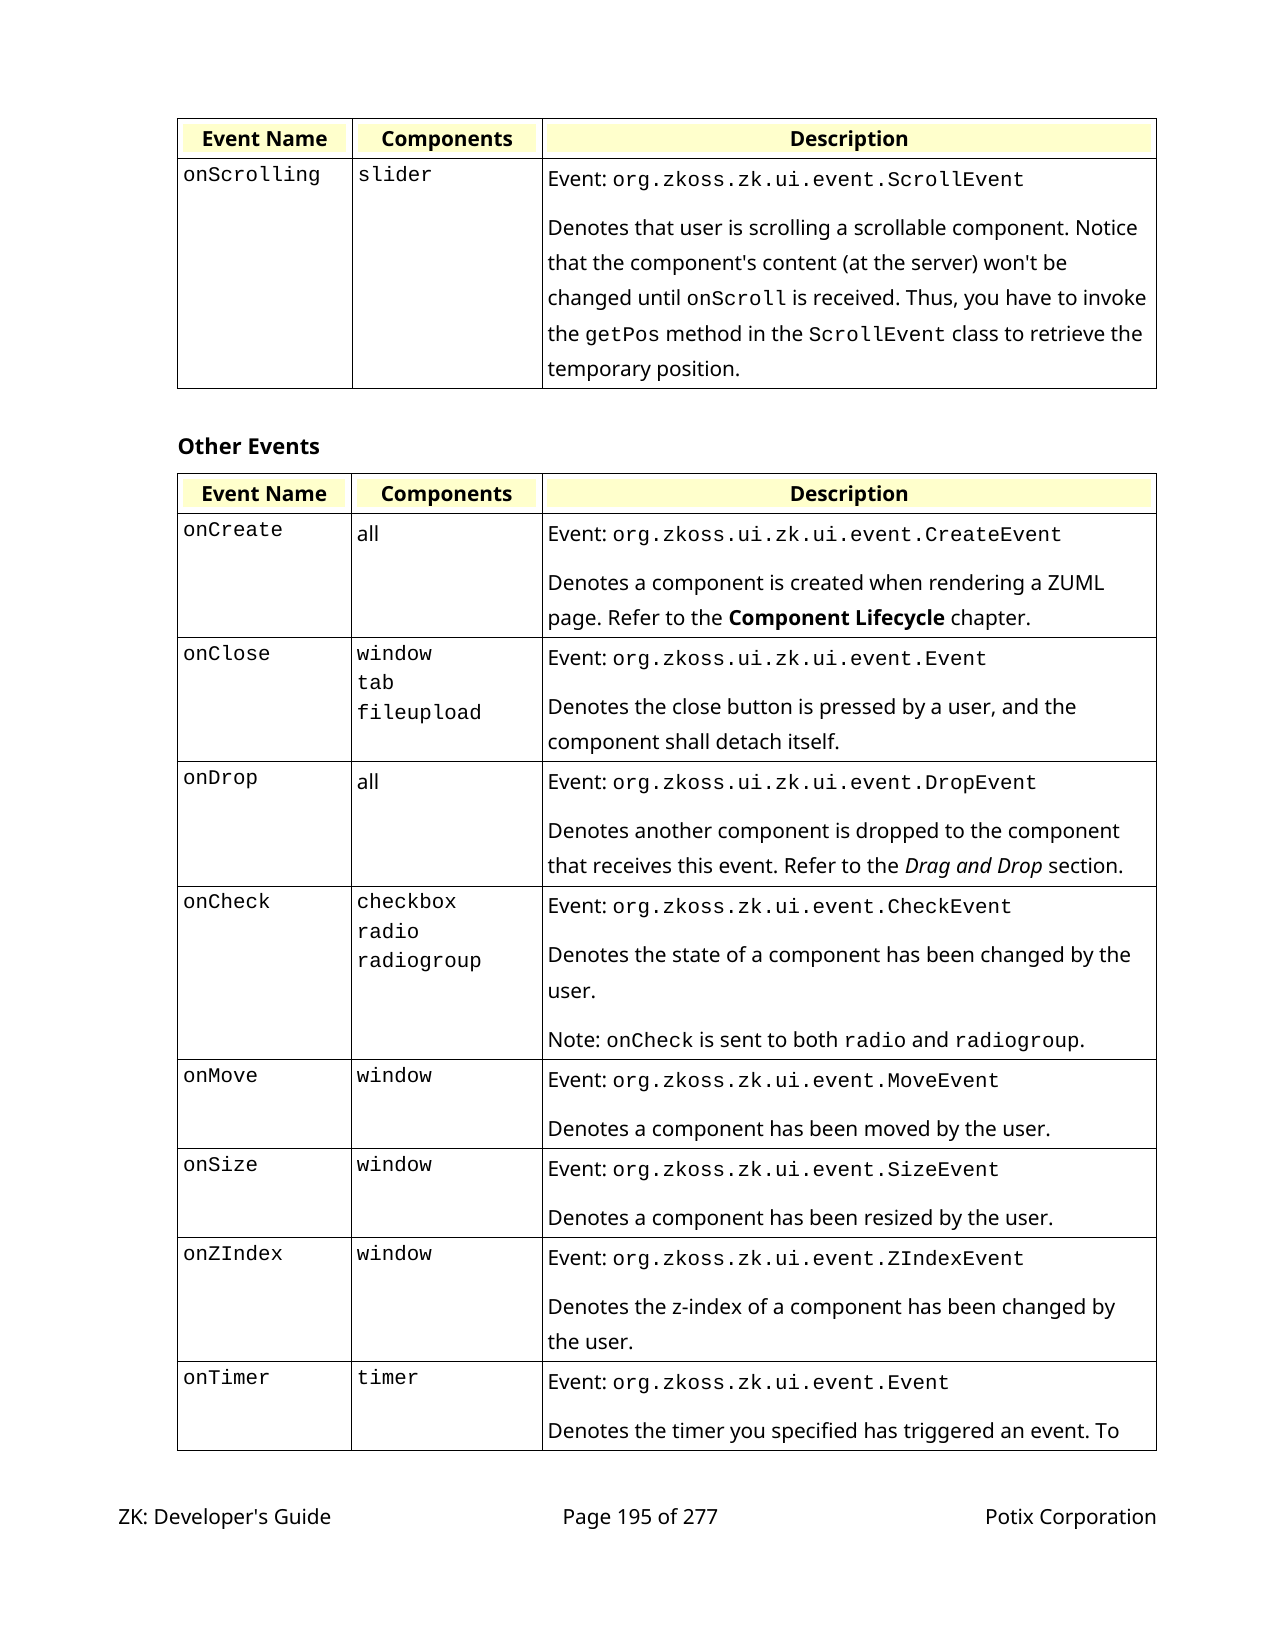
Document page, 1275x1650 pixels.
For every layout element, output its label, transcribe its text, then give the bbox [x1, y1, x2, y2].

table_header Description [543, 119, 1156, 158]
table_cell onClose [178, 638, 351, 761]
table_header Components [353, 119, 542, 158]
subtitle Other Events [177, 431, 1157, 461]
table_cell Event: org.zkoss.ui.zk.ui.event.DropEvent Denotes another component is dropped to the component that receives this event. Refer to the Drag and Drop section. [543, 762, 1156, 886]
table_cell Event: org.zkoss.zk.ui.event.ZIndexEvent Denotes the z-index of a component has been changed by the user. [543, 1238, 1156, 1361]
table_cell all [352, 762, 542, 886]
table_cell window [352, 1238, 542, 1361]
table_cell Event: org.zkoss.zk.ui.event.CheckEvent Denotes the state of a component has been changed by the user. Note: onCheck is sent to both radio and radiogroup. [543, 887, 1156, 1059]
table_header Components [352, 474, 542, 513]
table_cell all [352, 514, 542, 637]
table_cell timer [352, 1362, 542, 1450]
table_cell Event: org.zkoss.zk.ui.event.Event Denotes the timer you specified has triggered an event. To [543, 1362, 1156, 1450]
table_cell Event: org.zkoss.ui.zk.ui.event.Event Denotes the close button is pressed by a user, and the component shall detach itself. [543, 638, 1156, 761]
table_cell Event: org.zkoss.zk.ui.event.SizeEvent Denotes a component has been resized by the user. [543, 1149, 1156, 1237]
table_cell checkbox radio radiogroup [352, 887, 542, 1059]
table_cell window tab fileupload [352, 638, 542, 761]
table_cell onCreate [178, 514, 351, 637]
table_cell onTimer [178, 1362, 351, 1450]
table_header Event Name [178, 474, 351, 513]
table_cell onCheck [178, 887, 351, 1059]
table_cell onZIndex [178, 1238, 351, 1361]
table_cell window [352, 1060, 542, 1148]
table_cell onSize [178, 1149, 351, 1237]
table_cell slider [353, 159, 542, 388]
table_cell onMove [178, 1060, 351, 1148]
table_cell Event: org.zkoss.zk.ui.event.MoveEvent Denotes a component has been moved by the user. [543, 1060, 1156, 1148]
table_cell onScrolling [178, 159, 352, 388]
table_cell onDrop [178, 762, 351, 886]
table_header Event Name [178, 119, 352, 158]
table_cell window [352, 1149, 542, 1237]
table_header Description [543, 474, 1156, 513]
table_cell Event: org.zkoss.zk.ui.event.ScrollEvent Denotes that user is scrolling a scrollable component. Notice that the component's content (at the server) won't be changed until onScroll is received. Thus, you have to invoke the getPos method in the ScrollEvent class to retrieve the temporary position. [543, 159, 1156, 388]
table_cell Event: org.zkoss.ui.zk.ui.event.CreateEvent Denotes a component is created when rendering a ZUML page. Refer to the Component Lifecycle chapter. [543, 514, 1156, 637]
